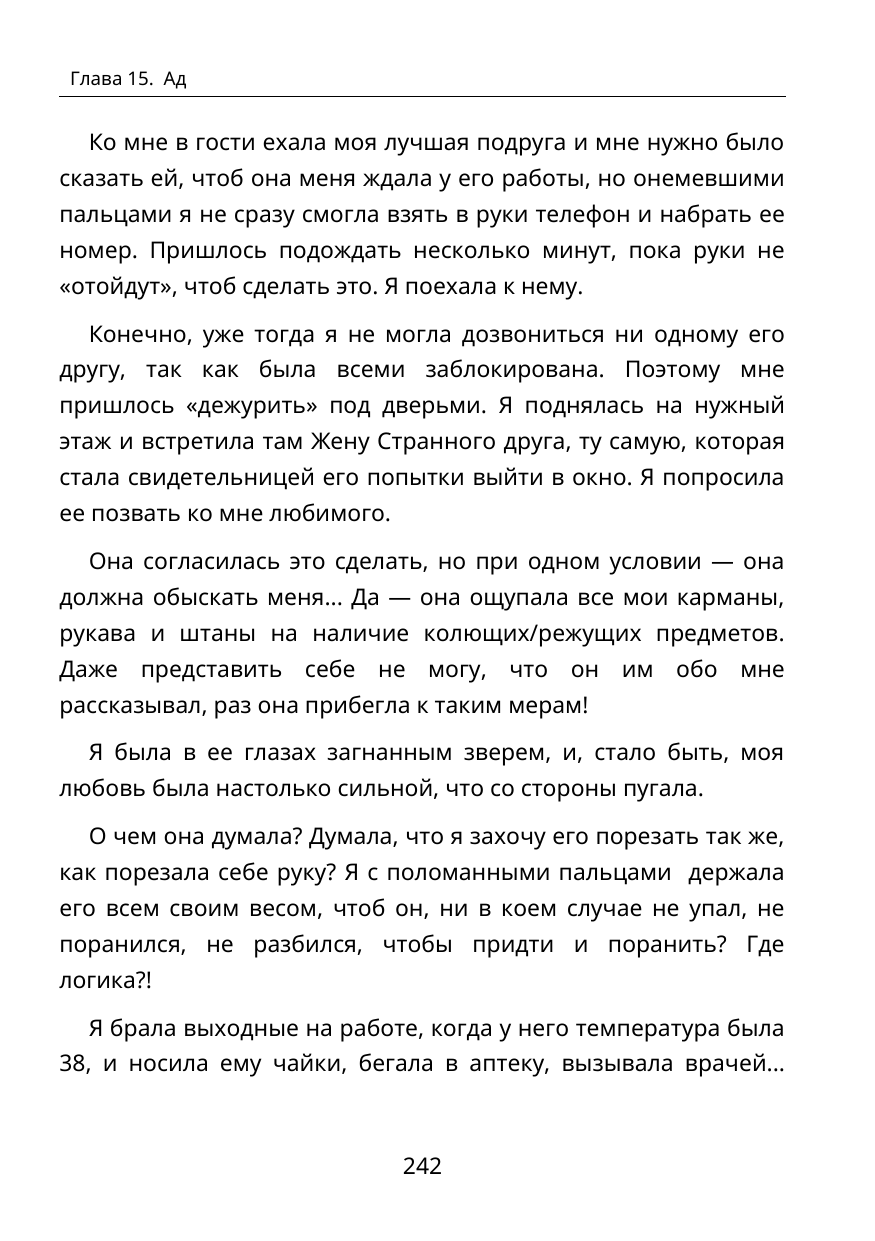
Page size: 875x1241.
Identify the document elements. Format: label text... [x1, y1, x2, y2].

text Она согласилась это сделать, но при одном условии — она должна обыскать меня... Да — она ощупала все мои карманы, рукава и штаны на наличие колющих/режущих предметов. Даже представить себе не могу, что он им обо мне рассказывал, раз она прибегла к таким мерам! [59, 545, 786, 720]
text О чем она думала? Думала, что я захочу его порезать так же, как порезала себе руку? Я с поломанными пальцами держала его всем своим весом, чтоб он, ни в коем случае не упал, не поранился, не разбился, чтобы придти и поранить? Где логика?! [59, 820, 786, 995]
text Ко мне в гости ехала моя лучшая подруга и мне нужно было сказать ей, чтоб она меня ждала у его работы, но онемевшими пальцами я не сразу смогла взять в руки телефон и набрать ее номер. Пришлось подождать несколько минут, пока руки не «отойдут», чтоб сделать это. Я поехала к нему. [59, 126, 786, 301]
text Конечно, уже тогда я не могла дозвониться ни одному его другу, так как была всеми заблокирована. Поэтому мне пришлось «дежурить» под дверьми. Я поднялась на нужный этаж и встретила там Жену Странного друга, ту самую, которая стала свидетельницей его попытки выйти в окно. Я попросила ее позвать ко мне любимого. [59, 317, 786, 528]
text Я брала выходные на работе, когда у него температура была 38, и носила ему чайки, бегала в аптеку, вызывала врачей... [59, 1011, 786, 1079]
text Я была в ее глазах загнанным зверем, и, стало быть, моя любовь была настолько сильной, что со стороны пугала. [59, 736, 786, 803]
